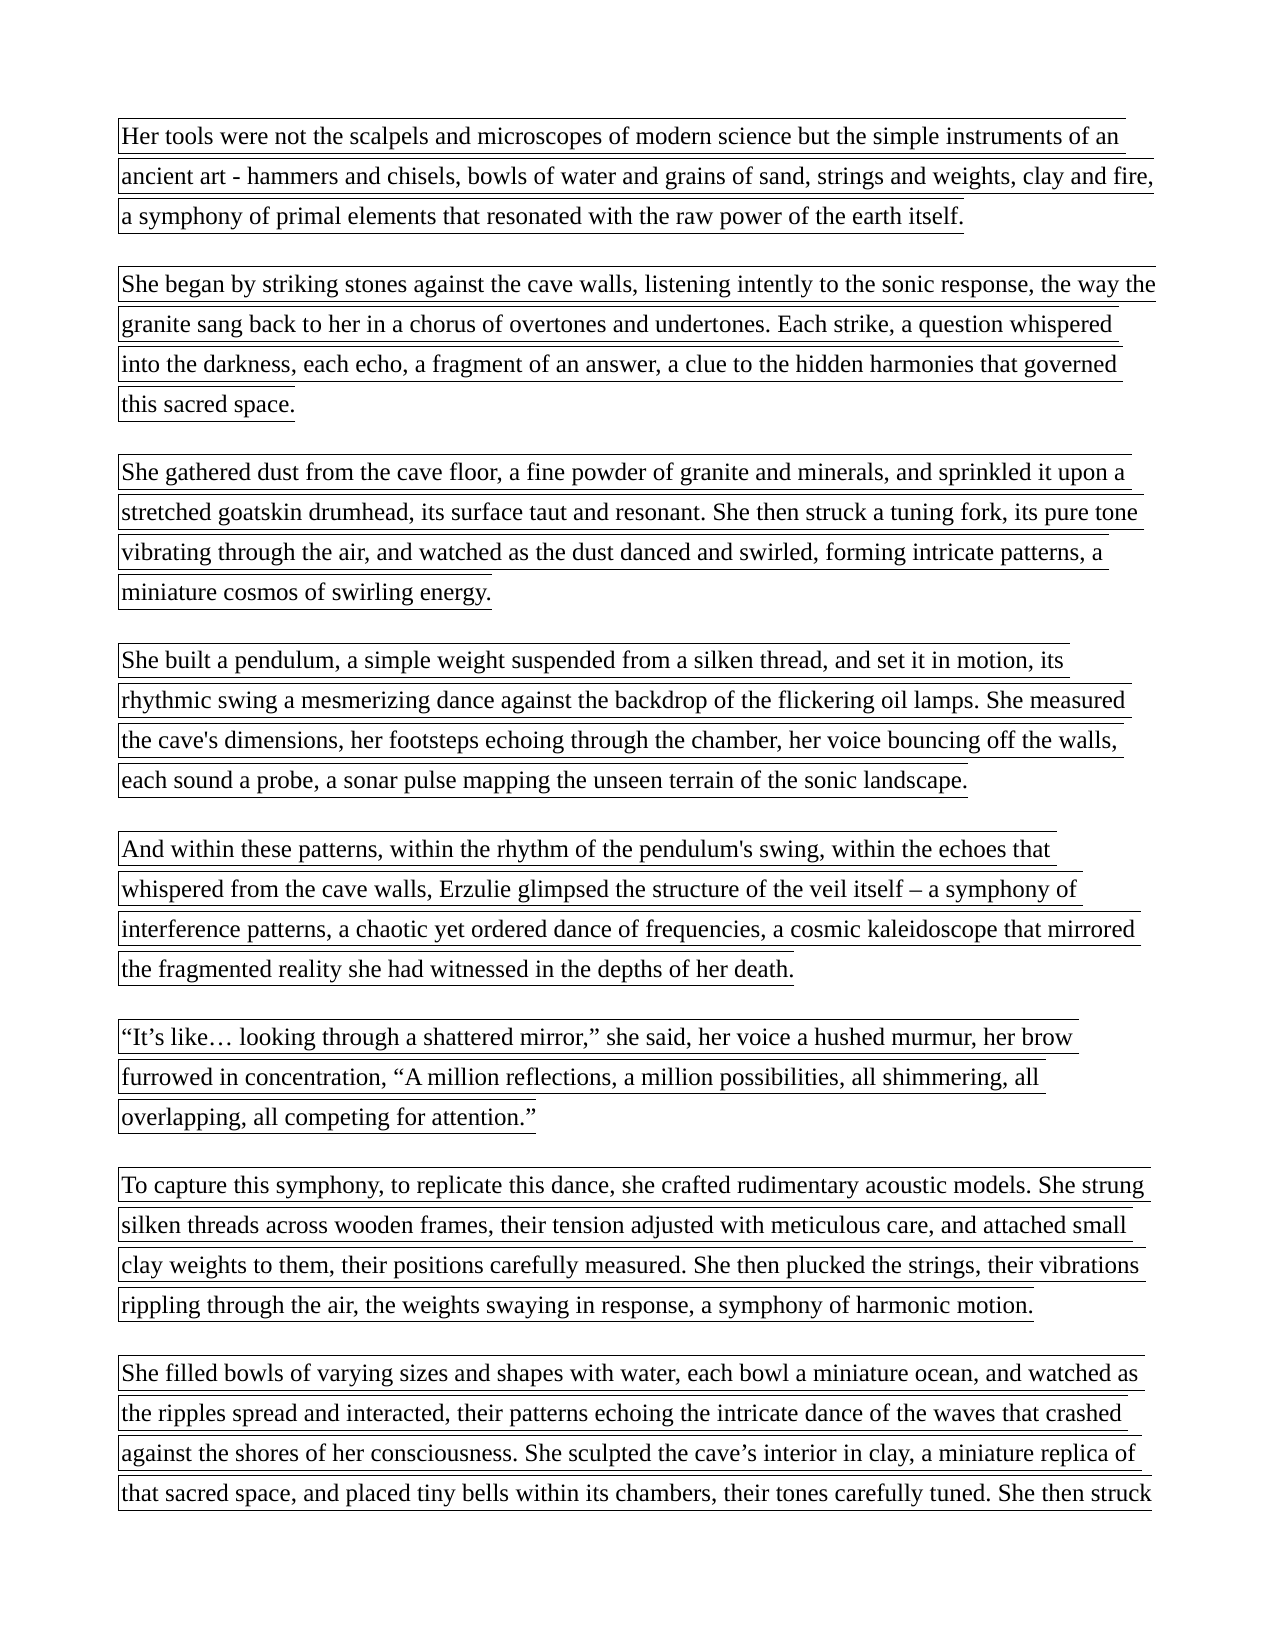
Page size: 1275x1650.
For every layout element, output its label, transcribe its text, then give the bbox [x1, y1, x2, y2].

text She gathered dust from the cave floor, a fine powder of granite and minerals, and sprinkled it upon a stretched goatskin drumhead, its surface taut and resonant. She then struck a tuning fork, its pure tone vibrating through the air, and watched as the dust danced and swirled, forming intricate patterns, a miniature cosmos of swirling energy. [118, 454, 1157, 609]
text “It’s like… looking through a shattered mirror,” she said, her voice a hushed murmur, her brow furrowed in concentration, “A million reflections, a million possibilities, all shimmering, all overlapping, all competing for attention.” [118, 1019, 1157, 1133]
text Her tools were not the scalpels and microscopes of modern science but the simple instruments of an ancient art - hammers and chisels, bowls of water and grains of sand, strings and weights, clay and fire, a symphony of primal elements that resonated with the raw power of the earth itself. [118, 118, 1157, 233]
text She filled bowls of varying sizes and shapes with water, each bowl a miniature ocean, and watched as the ripples spread and interacted, their patterns echoing the intricate dance of the waves that crashed against the shores of her consciousness. She sculpted the cave’s interior in clay, a miniature replica of that sacred space, and placed tiny bells within its chambers, their tones carefully tuned. She then struck [118, 1355, 1157, 1510]
text She began by striking stones against the cave walls, listening intently to the sonic response, the way the [119, 266, 1157, 301]
text granite sang back to her in a chorus of overtones and undertones. Each strike, a question whispered into the darkness, each echo, a fragment of an answer, a clue to the hidden harmonies that governed this sacred space. [118, 302, 1157, 421]
text To capture this symphony, to replicate this dance, she crafted rudimentary acoustic models. She strung silken threads across wooden frames, their tension adjusted with meticulous care, and attached small clay weights to them, their positions carefully measured. She then plucked the strings, their vibrations rippling through the air, the weights swaying in response, a symphony of harmonic motion. [118, 1167, 1157, 1322]
text She built a pendulum, a simple weight suspended from a silken thread, and set it in motion, its rhythmic swing a mesmerizing dance against the backdrop of the flickering oil lamps. She measured the cave's dimensions, her footsteps echoing through the chamber, her voice bouncing off the walls, each sound a probe, a sonar pulse mapping the unseen terrain of the sonic landscape. [118, 642, 1157, 797]
text And within these patterns, within the rhythm of the pendulum's swing, within the echoes that whispered from the cave walls, Erzulie glimpsed the structure of the veil itself – a symphony of interference patterns, a chaotic yet ordered dance of frequencies, a cosmic kaleidoscope that mirrored the fragmented reality she had witnessed in the depths of her death. [118, 831, 1157, 985]
